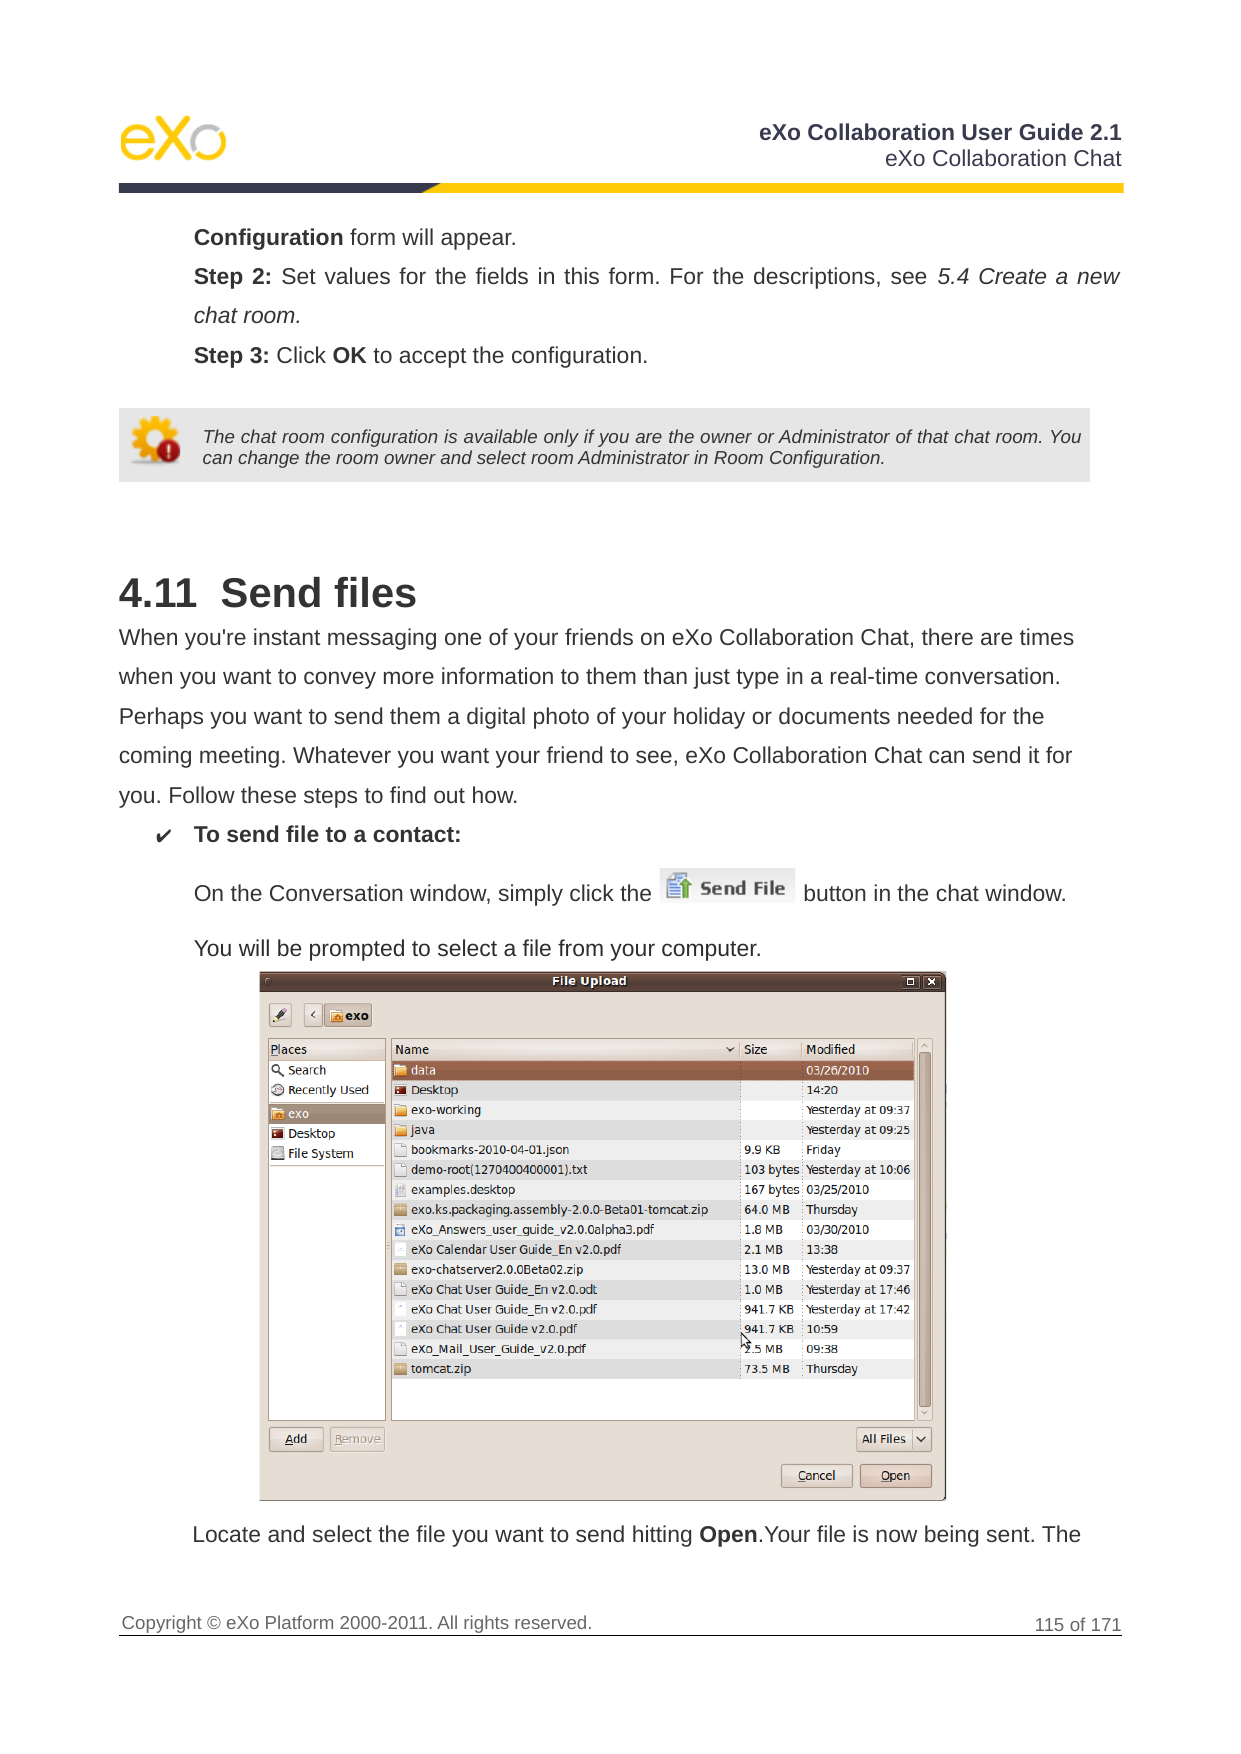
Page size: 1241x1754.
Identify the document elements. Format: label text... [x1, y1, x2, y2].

table_header [119, 408, 197, 482]
text Locate and select the file you want to send hitting Open.Your file is now being sent. The [192, 1501, 1122, 1547]
picture [259, 971, 947, 1501]
list Step 2: Set values for the fields in this form. For the descriptions, see 5.4 Create a new chat room. [156, 263, 1122, 329]
table_header The chat room configuration is available only if you are the owner or Administrator of that chat room. You can change the room owner and select room Administrator in Room Configuration. [197, 408, 1090, 482]
picture [120, 115, 227, 161]
text When you're instant messaging one of your friends on eXo Collaboration Chat, there are times when you want to convey more information to them than just type in a real-time conversation. Perhaps you want to send them a digital photo of your holiday or documents needed for the coming meeting. Whatever you want your friend to see, eXo Collaboration Chat can send it for you. Follow these steps to find out how. [118, 624, 1122, 808]
list You will be prompted to select a file from your computer. [156, 935, 1122, 962]
picture [118, 183, 1124, 193]
list To send file to a contact: On the Conversation window, simply click thebutton in the chat window. [156, 821, 1122, 910]
subtitle Send files [118, 568, 1122, 616]
list Configuration form will appear. [156, 223, 1122, 250]
picture [659, 868, 796, 903]
list Step 3: Click OK to accept the configuration. [156, 342, 1122, 368]
picture [130, 416, 181, 466]
